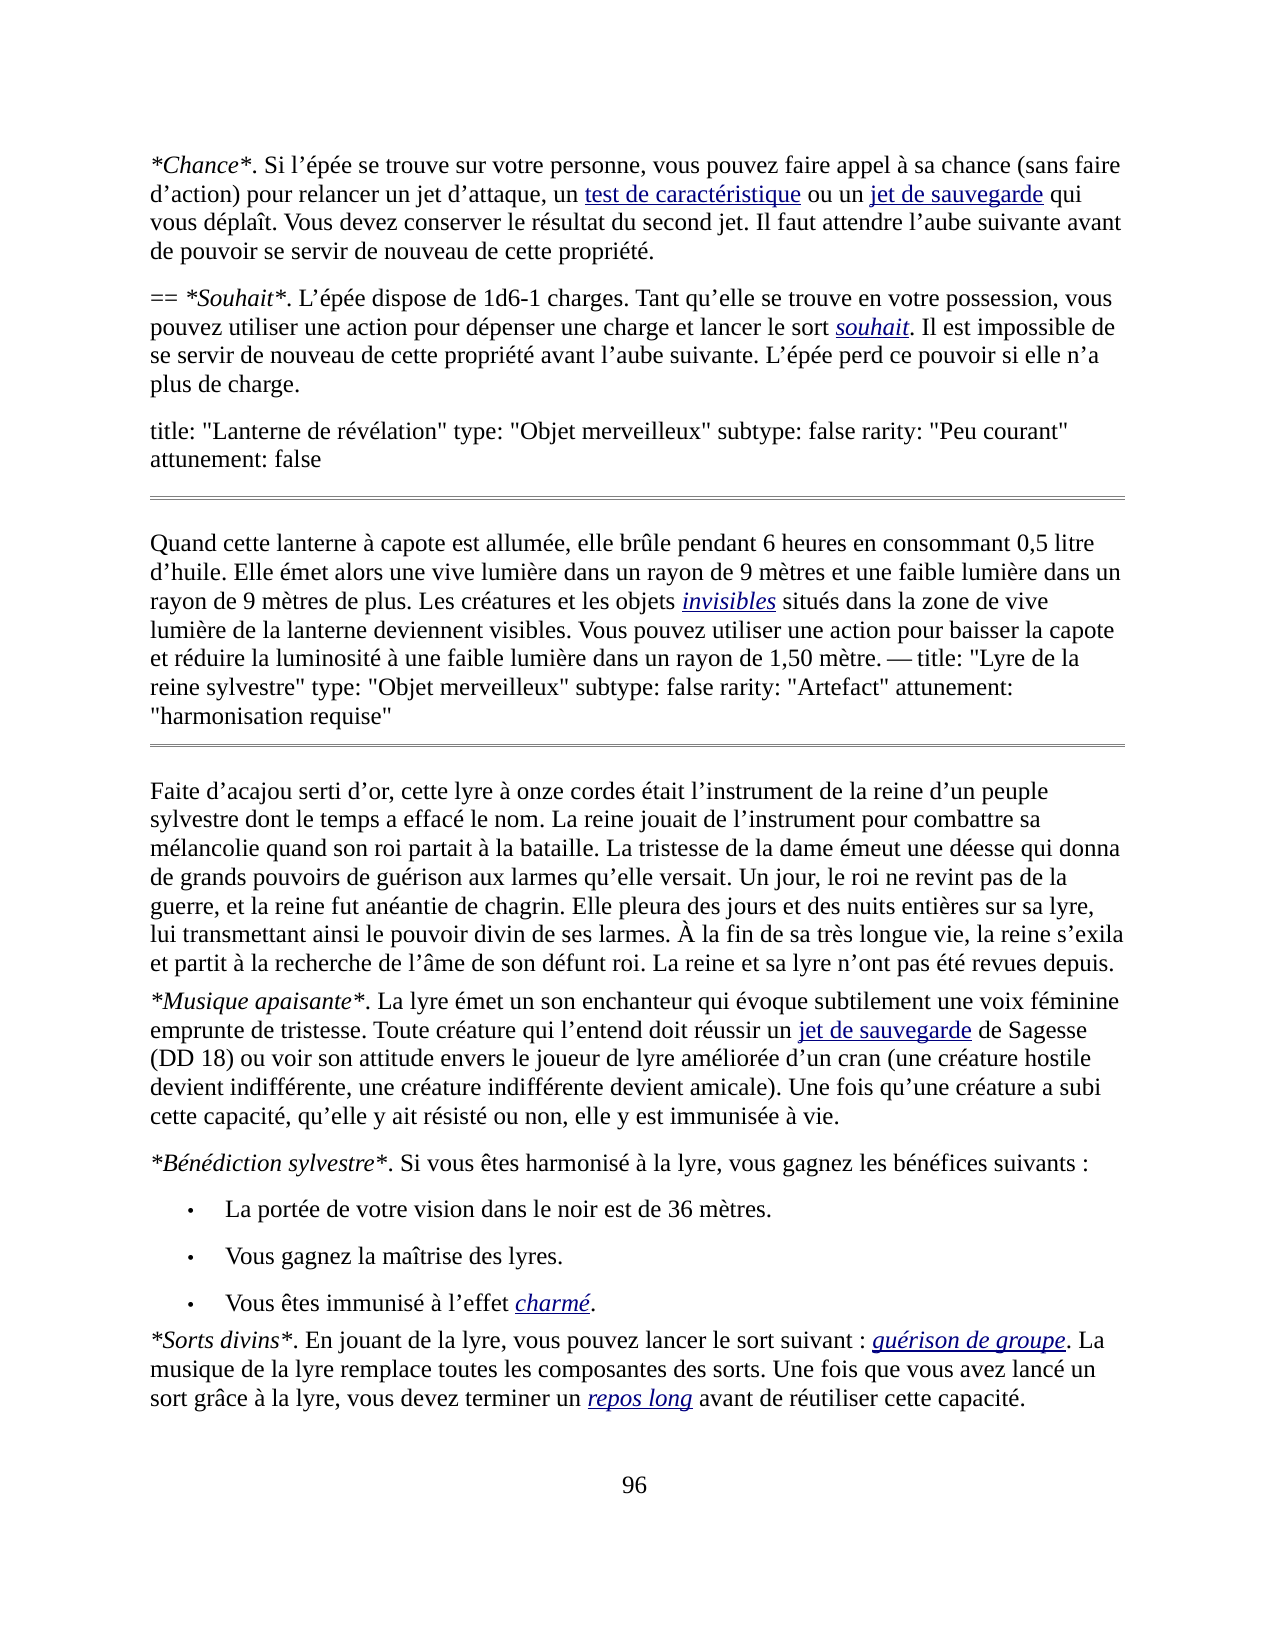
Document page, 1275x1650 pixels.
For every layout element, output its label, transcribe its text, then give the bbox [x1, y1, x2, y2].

text title: "Lanterne de révélation" type: "Objet merveilleux" subtype: false rarity: "Peu courant" attunement: false [150, 416, 1125, 473]
text *Sorts divins*. En jouant de la lyre, vous pouvez lancer le sort suivant : guérison de groupe. La musique de la lyre remplace toutes les composantes des sorts. Une fois que vous avez lancé un sort grâce à la lyre, vous devez terminer un repos long avant de réutiliser cette capacité. [150, 1325, 1125, 1412]
text Quand cette lanterne à capote est allumée, elle brûle pendant 6 heures en consommant 0,5 litre d’huile. Elle émet alors une vive lumière dans un rayon de 9 mètres et une faible lumière dans un rayon de 9 mètres de plus. Les créatures et les objets invisibles situés dans la zone de vive lumière de la lanterne deviennent visibles. Vous pouvez utiliser une action pour baisser la capote et réduire la luminosité à une faible lumière dans un rayon de 1,50 mètre. — title: "Lyre de la reine sylvestre" type: "Objet merveilleux" subtype: false rarity: "Artefact" attunement: "harmonisation requise" [150, 528, 1125, 730]
list Vous êtes immunisé à l’effet charmé. [187, 1288, 1125, 1316]
text *Bénédiction sylvestre*. Si vous êtes harmonisé à la lyre, vous gagnez les bénéfices suivants : [150, 1148, 1125, 1176]
text == *Souhait*. L’épée dispose de 1d6-1 charges. Tant qu’elle se trouve en votre possession, vous pouvez utiliser une action pour dépenser une charge et lancer le sort souhait. Il est impossible de se servir de nouveau de cette propriété avant l’aube suivante. L’épée perd ce pouvoir si elle n’a plus de charge. [150, 283, 1125, 398]
list Vous gagnez la maîtrise des lyres. [187, 1241, 1125, 1270]
text *Musique apaisante*. La lyre émet un son enchanteur qui évoque subtilement une voix féminine emprunte de tristesse. Toute créature qui l’entend doit réussir un jet de sauvegarde de Sagesse (DD 18) ou voir son attitude envers le joueur de lyre améliorée d’un cran (une créature hostile devient indifférente, une créature indifférente devient amicale). Une fois qu’une créature a subi cette capacité, qu’elle y ait résisté ou non, elle y est immunisée à vie. [150, 986, 1125, 1130]
text Faite d’acajou serti d’or, cette lyre à onze cordes était l’instrument de la reine d’un peuple sylvestre dont le temps a effacé le nom. La reine jouait de l’instrument pour combattre sa mélancolie quand son roi partait à la bataille. La tristesse de la dame émeut une déesse qui donna de grands pouvoirs de guérison aux larmes qu’elle versait. Un jour, le roi ne revint pas de la guerre, et la reine fut anéantie de chagrin. Elle pleura des jours et des nuits entières sur sa lyre, lui transmettant ainsi le pouvoir divin de ses larmes. À la fin de sa très longue vie, la reine s’exila et partit à la recherche de l’âme de son défunt roi. La reine et sa lyre n’ont pas été revues depuis. [150, 776, 1125, 977]
text *Chance*. Si l’épée se trouve sur votre personne, vous pouvez faire appel à sa chance (sans faire d’action) pour relancer un jet d’attaque, un test de caractéristique ou un jet de sauvegarde qui vous déplaît. Vous devez conserver le résultat du second jet. Il faut attendre l’aube suivante avant de pouvoir se servir de nouveau de cette propriété. [150, 150, 1125, 265]
list La portée de votre vision dans le noir est de 36 mètres. [187, 1194, 1125, 1223]
